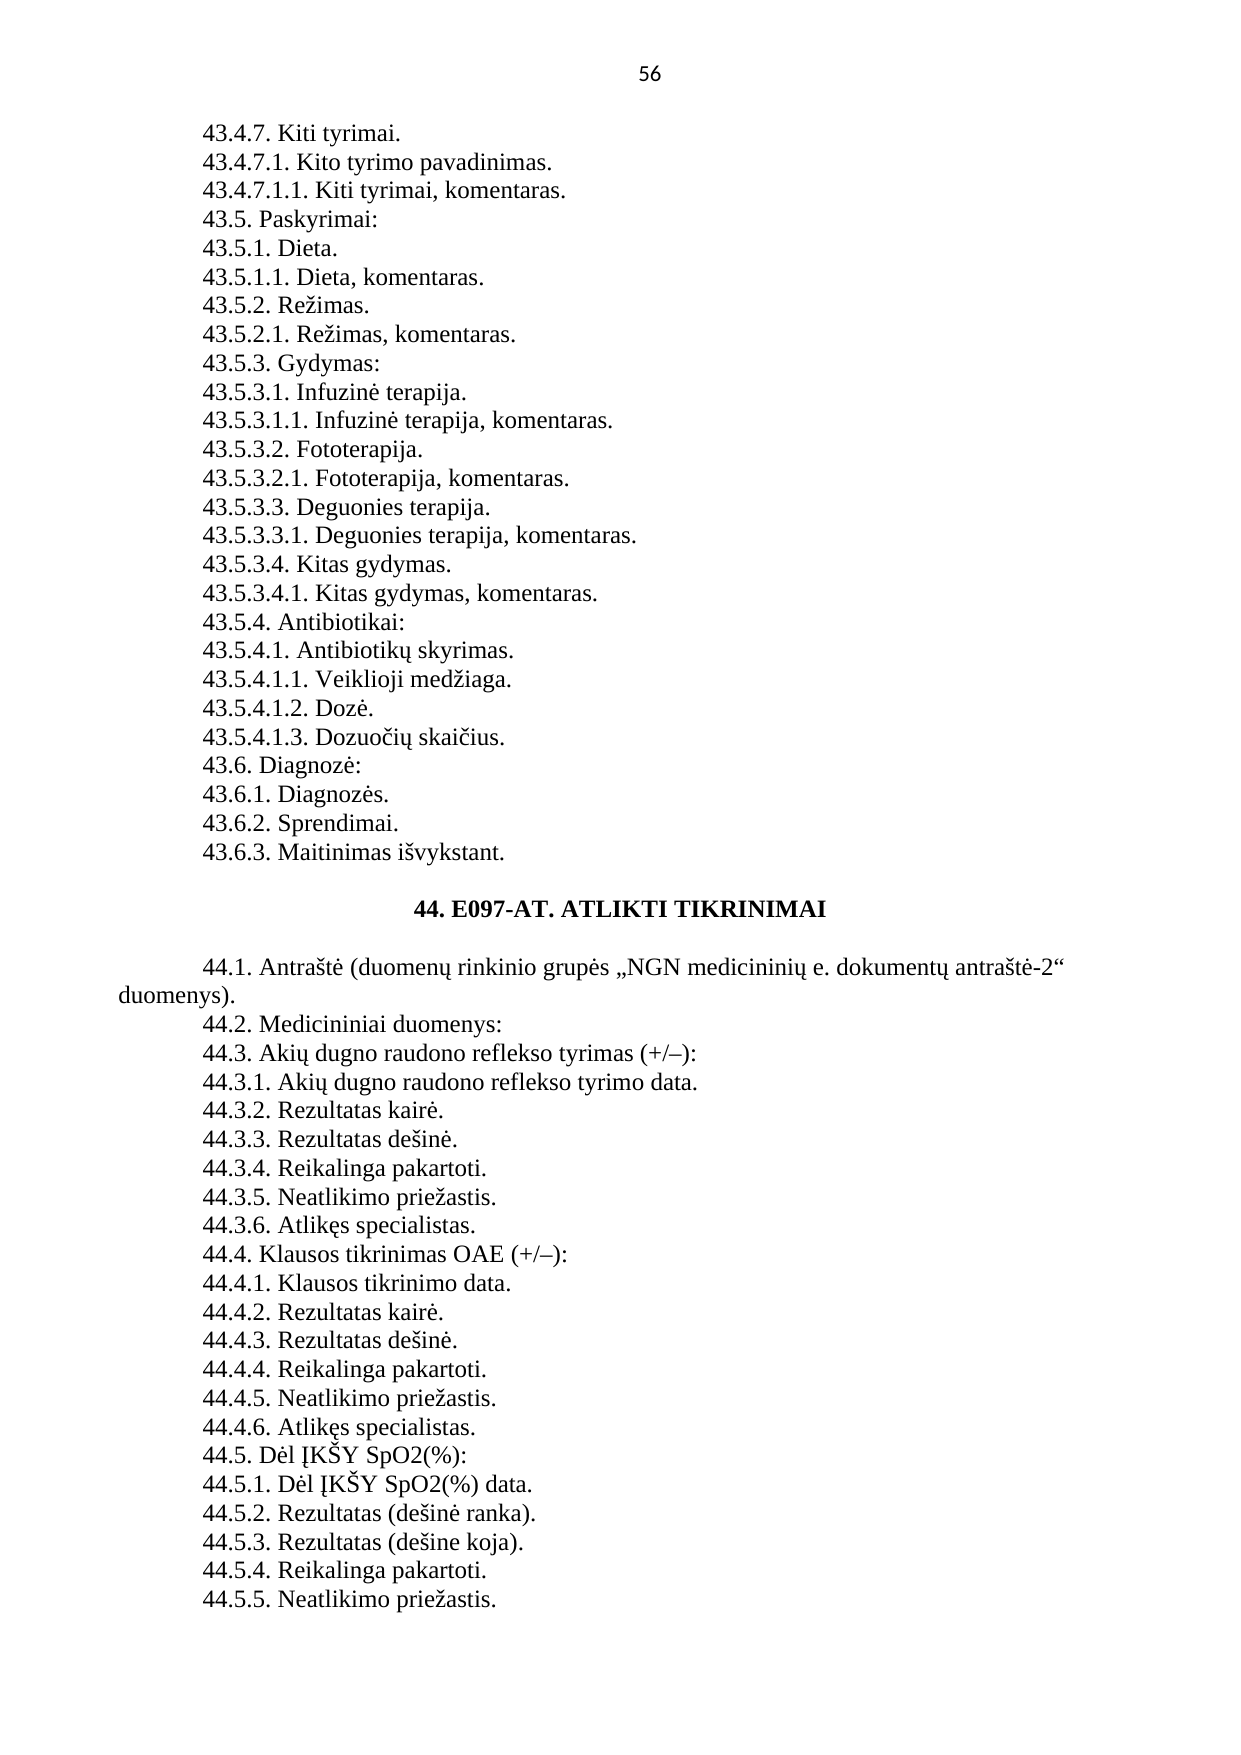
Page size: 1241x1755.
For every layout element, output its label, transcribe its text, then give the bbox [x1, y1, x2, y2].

text 44.4.2. Rezultatas kairė. [118, 1297, 1122, 1326]
text 43.4.7. Kiti tyrimai. [118, 118, 1122, 147]
text 43.6.3. Maitinimas išvykstant. [118, 837, 1122, 866]
text 44.5. Dėl ĮKŠY SpO2(%): [118, 1441, 1122, 1469]
text 43.5.4. Antibiotikai: [118, 607, 1122, 636]
text 43.6. Diagnozė: [118, 751, 1122, 779]
text 43.6.2. Sprendimai. [118, 808, 1122, 837]
text 43.5.3.3.1. Deguonies terapija, komentaras. [118, 521, 1122, 549]
text 44.1. Antraštė (duomenų rinkinio grupės „NGN medicininių e. dokumentų antraštė-2“ duomenys). [118, 952, 1122, 1009]
text 43.5.4.1.1. Veiklioji medžiaga. [118, 664, 1122, 693]
text 44.3. Akių dugno raudono reflekso tyrimas (+/–): [118, 1038, 1122, 1067]
text 44.5.1. Dėl ĮKŠY SpO2(%) data. [118, 1469, 1122, 1498]
text 43.5.3.4.1. Kitas gydymas, komentaras. [118, 578, 1122, 607]
text 43.5.4.1.3. Dozuočių skaičius. [118, 722, 1122, 751]
text 44.3.1. Akių dugno raudono reflekso tyrimo data. [118, 1067, 1122, 1096]
text 43.5.1.1. Dieta, komentaras. [118, 262, 1122, 291]
text 44.3.5. Neatlikimo priežastis. [118, 1182, 1122, 1211]
text 43.5.3.2. Fototerapija. [118, 434, 1122, 463]
text 44.5.3. Rezultatas (dešine koja). [118, 1527, 1122, 1556]
text 43.5.3.2.1. Fototerapija, komentaras. [118, 463, 1122, 492]
text 44.3.3. Rezultatas dešinė. [118, 1124, 1122, 1153]
text 43.5.2. Režimas. [118, 291, 1122, 319]
text 43.5.4.1. Antibiotikų skyrimas. [118, 636, 1122, 664]
text 44.4.1. Klausos tikrinimo data. [118, 1268, 1122, 1297]
text 43.5.3. Gydymas: [118, 348, 1122, 377]
text 43.5.3.4. Kitas gydymas. [118, 549, 1122, 578]
text 44.4.6. Atlikęs specialistas. [118, 1412, 1122, 1441]
text 44.4. Klausos tikrinimas OAE (+/–): [118, 1239, 1122, 1268]
text 44.4.3. Rezultatas dešinė. [118, 1326, 1122, 1354]
text 43.5.1. Dieta. [118, 233, 1122, 262]
text 43.4.7.1.1. Kiti tyrimai, komentaras. [118, 176, 1122, 204]
text 44.5.2. Rezultatas (dešinė ranka). [118, 1498, 1122, 1527]
text 44.3.2. Rezultatas kairė. [118, 1096, 1122, 1124]
text 44.2. Medicininiai duomenys: [118, 1009, 1122, 1038]
text 44.4.5. Neatlikimo priežastis. [118, 1383, 1122, 1412]
text 44.4.4. Reikalinga pakartoti. [118, 1354, 1122, 1383]
text 44.5.5. Neatlikimo priežastis. [118, 1584, 1122, 1613]
text 43.6.1. Diagnozės. [118, 779, 1122, 808]
text 44.3.6. Atlikęs specialistas. [118, 1211, 1122, 1239]
text 43.4.7.1. Kito tyrimo pavadinimas. [118, 147, 1122, 176]
text 43.5.4.1.2. Dozė. [118, 693, 1122, 722]
text 43.5.3.1. Infuzinė terapija. [118, 377, 1122, 406]
text 44. E097-AT. ATLIKTI TIKRINIMAI [118, 894, 1122, 923]
text 44.3.4. Reikalinga pakartoti. [118, 1153, 1122, 1182]
text 43.5.3.3. Deguonies terapija. [118, 492, 1122, 521]
text 43.5.2.1. Režimas, komentaras. [118, 319, 1122, 348]
text 43.5. Paskyrimai: [118, 204, 1122, 233]
text 44.5.4. Reikalinga pakartoti. [118, 1556, 1122, 1584]
text 43.5.3.1.1. Infuzinė terapija, komentaras. [118, 406, 1122, 434]
